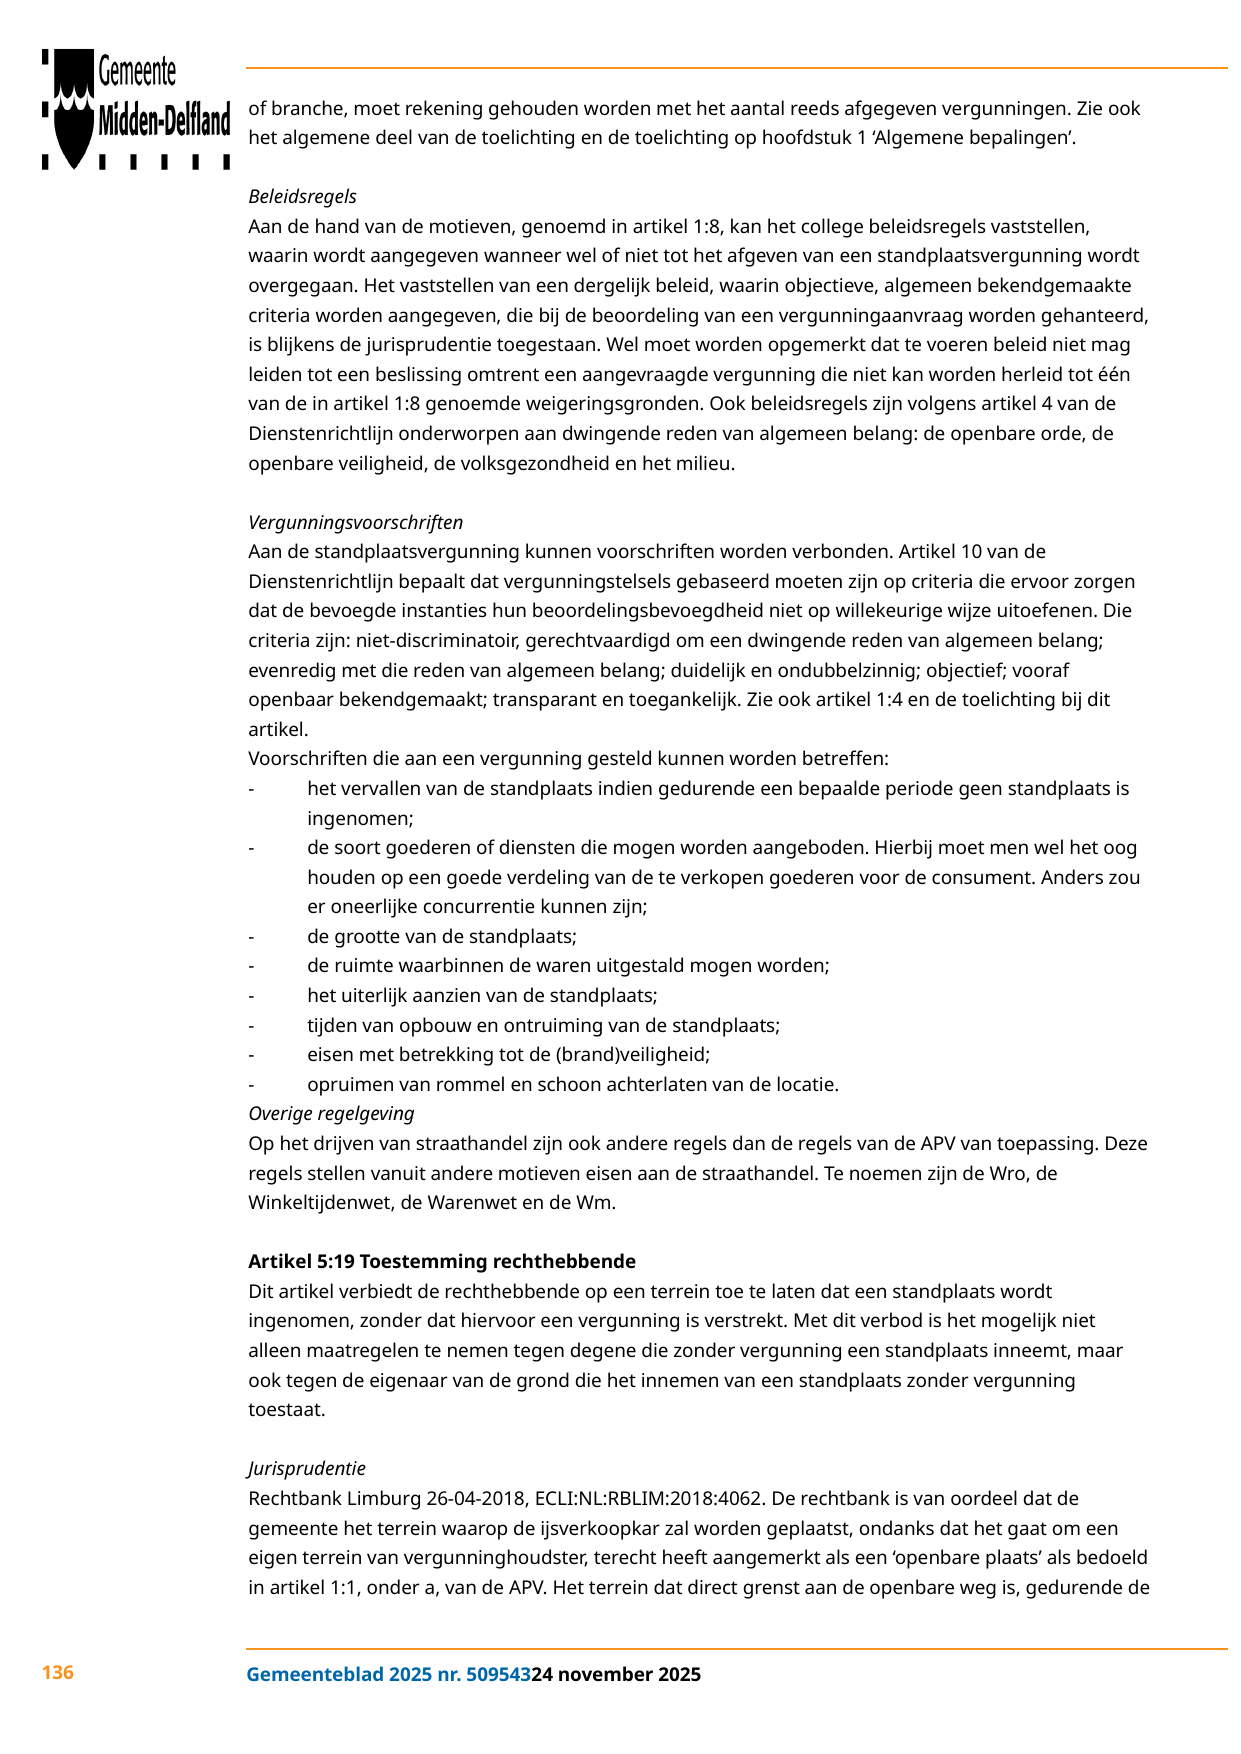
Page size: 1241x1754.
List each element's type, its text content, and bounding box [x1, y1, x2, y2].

list de grootte van de standplaats; [248, 923, 1152, 949]
text Op het drijven van straathandel zijn ook andere regels dan de regels van de APV van toepassing. Deze regels stellen vanuit andere motieven eisen aan de straathandel. Te noemen zijn de Wro, de Winkeltijdenwet, de Warenwet en de Wm. [248, 1130, 1152, 1215]
picture [41, 47, 231, 172]
list het vervallen van de standplaats indien gedurende een bepaalde periode geen standplaats is ingenomen; [248, 775, 1152, 831]
text Voorschriften die aan een vergunning gesteld kunnen worden betreffen: [248, 746, 1152, 771]
list het uiterlijk aanzien van de standplaats; [248, 982, 1152, 1008]
text Artikel 5:19 Toestemming rechthebbende [248, 1248, 1152, 1274]
text of branche, moet rekening gehouden worden met het aantal reeds afgegeven vergunningen. Zie ook het algemene deel van de toelichting en de toelichting op hoofdstuk 1 ‘Algemene bepalingen’. [248, 95, 1152, 150]
list de soort goederen of diensten die mogen worden aangeboden. Hierbij moet men wel het oog houden op een goede verdeling van de te verkopen goederen voor de consument. Anders zou er oneerlijke concurrentie kunnen zijn; [248, 834, 1152, 919]
text Vergunningsvoorschriften [248, 509, 1152, 535]
text Beleidsregels [248, 183, 1152, 209]
text Aan de standplaatsvergunning kunnen voorschriften worden verbonden. Artikel 10 van de Dienstenrichtlijn bepaalt dat vergunningstelsels gebaseerd moeten zijn op criteria die ervoor zorgen dat de bevoegde instanties hun beoordelingsbevoegdheid niet op willekeurige wijze uitoefenen. Die criteria zijn: niet-discriminatoir, gerechtvaardigd om een dwingende reden van algemeen belang; evenredig met die reden van algemeen belang; duidelijk en ondubbelzinnig; objectief; vooraf openbaar bekendgemaakt; transparant en toegankelijk. Zie ook artikel 1:4 en de toelichting bij dit artikel. [248, 538, 1152, 742]
list de ruimte waarbinnen de waren uitgestald mogen worden; [248, 953, 1152, 978]
text Dit artikel verbiedt de rechthebbende op een terrein toe te laten dat een standplaats wordt ingenomen, zonder dat hiervoor een vergunning is verstrekt. Met dit verbod is het mogelijk niet alleen maatregelen te nemen tegen degene die zonder vergunning een standplaats inneemt, maar ook tegen de eigenaar van de grond die het innemen van een standplaats zonder vergunning toestaat. [248, 1278, 1152, 1422]
text Rechtbank Limburg 26-04-2018, ECLI:NL:RBLIM:2018:4062. De rechtbank is van oordeel dat de gemeente het terrein waarop de ijsverkoopkar zal worden geplaatst, ondanks dat het gaat om een eigen terrein van vergunninghoudster, terecht heeft aangemerkt als een ‘openbare plaats’ als bedoeld in artikel 1:1, onder a, van de APV. Het terrein dat direct grenst aan de openbare weg is, gedurende de [248, 1485, 1152, 1600]
list tijden van opbouw en ontruiming van de standplaats; [248, 1012, 1152, 1038]
list eisen met betrekking tot de (brand)veiligheid; [248, 1041, 1152, 1067]
text Overige regelgeving [248, 1101, 1152, 1126]
text Jurisprudentie [248, 1456, 1152, 1481]
text Aan de hand van de motieven, genoemd in artikel 1:8, kan het college beleidsregels vaststellen, waarin wordt aangegeven wanneer wel of niet tot het afgeven van een standplaatsvergunning wordt overgegaan. Het vaststellen van een dergelijk beleid, waarin objectieve, algemeen bekendgemaakte criteria worden aangegeven, die bij de beoordeling van een vergunningaanvraag worden gehanteerd, is blijkens de jurisprudentie toegestaan. Wel moet worden opgemerkt dat te voeren beleid niet mag leiden tot een beslissing omtrent een aangevraagde vergunning die niet kan worden herleid tot één van de in artikel 1:8 genoemde weigeringsgronden. Ook beleidsregels zijn volgens artikel 4 van de Dienstenrichtlijn onderworpen aan dwingende reden van algemeen belang: de openbare orde, de openbare veiligheid, de volksgezondheid en het milieu. [248, 213, 1152, 476]
list opruimen van rommel en schoon achterlaten van de locatie. [248, 1071, 1152, 1097]
